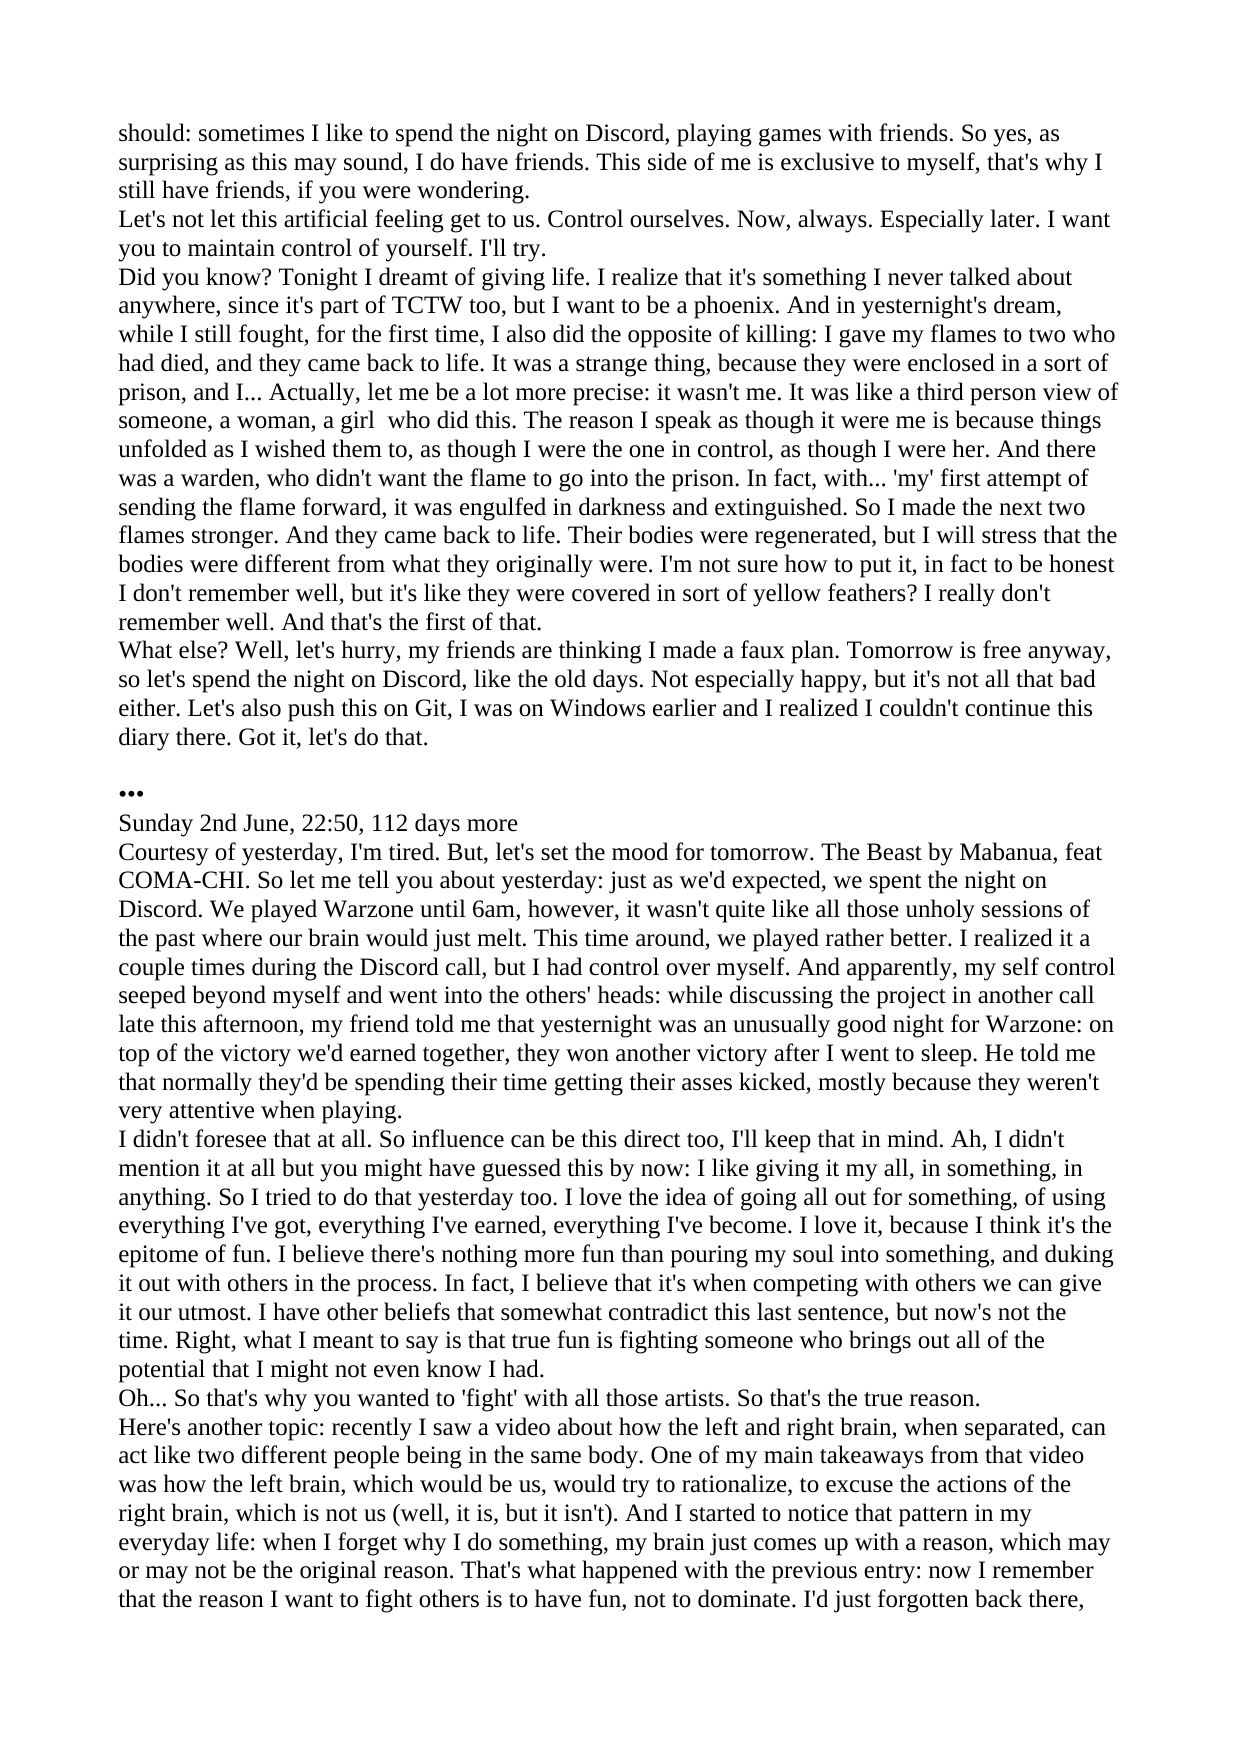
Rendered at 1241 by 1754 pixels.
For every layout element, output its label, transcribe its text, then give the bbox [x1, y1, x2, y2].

text I didn't foresee that at all. So influence can be this direct too, I'll keep that in mind. Ah, I didn't mention it at all but you might have guessed this by now: I like giving it my all, in something, in anything. So I tried to do that yesterday too. I love the idea of going all out for something, of using everything I've got, everything I've earned, everything I've become. I love it, because I think it's the epitome of fun. I believe there's nothing more fun than pouring my soul into something, and duking it out with others in the process. In fact, I believe that it's when competing with others we can give it our utmost. I have other beliefs that somewhat contradict this last sentence, but now's not the time. Right, what I meant to say is that true fun is fighting someone who brings out all of the potential that I might not even know I had. [118, 1124, 1122, 1383]
text Here's another topic: recently I saw a video about how the left and right brain, when separated, can act like two different people being in the same body. One of my main takeaways from that video was how the left brain, which would be us, would try to rationalize, to excuse the actions of the right brain, which is not us (well, it is, but it isn't). And I started to notice that pattern in my everyday life: when I forget why I do something, my brain just comes up with a reason, which may or may not be the original reason. That's what happened with the previous entry: now I remember that the reason I want to fight others is to have fun, not to dominate. I'd just forgotten back there, [118, 1412, 1122, 1613]
text What else? Well, let's hurry, my friends are thinking I made a faux plan. Tomorrow is free anyway, so let's spend the night on Discord, like the old days. Not especially happy, but it's not all that bad either. Let's also push this on Git, I was on Windows earlier and I realized I couldn't continue this diary there. Got it, let's do that. [118, 636, 1122, 751]
text Did you know? Tonight I dreamt of giving life. I realize that it's something I never talked about anywhere, since it's part of TCTW too, but I want to be a phoenix. And in yesternight's dream, while I still fought, for the first time, I also did the opposite of killing: I gave my flames to two who had died, and they came back to life. It was a strange thing, because they were enclosed in a sort of prison, and I... Actually, let me be a lot more precise: it wasn't me. It was like a third person view of someone, a woman, a girl who did this. The reason I speak as though it were me is because things unfolded as I wished them to, as though I were the one in control, as though I were her. And there was a warden, who didn't want the flame to go into the prison. In fact, with... 'my' first attempt of sending the flame forward, it was engulfed in darkness and extinguished. So I made the next two flames stronger. And they came back to life. Their bodies were regenerated, but I will stress that the bodies were different from what they originally were. I'm not sure how to put it, in fact to be honest I don't remember well, but it's like they were covered in sort of yellow feathers? I really don't remember well. And that's the first of that. [118, 262, 1122, 636]
text Oh... So that's why you wanted to 'fight' with all those artists. So that's the true reason. [118, 1383, 1122, 1412]
text Sunday 2nd June, 22:50, 112 days more [118, 808, 1122, 837]
text should: sometimes I like to spend the night on Discord, playing games with friends. So yes, as surprising as this may sound, I do have friends. This side of me is exclusive to myself, that's why I still have friends, if you were wondering. [118, 118, 1122, 204]
text ••• [118, 779, 1122, 808]
text Let's not let this artificial feeling get to us. Control ourselves. Now, always. Especially later. I want you to maintain control of yourself. I'll try. [118, 204, 1122, 262]
text Courtesy of yesterday, I'm tired. But, let's set the mood for tomorrow. The Beast by Mabanua, feat COMA-CHI. So let me tell you about yesterday: just as we'd expected, we spent the night on Discord. We played Warzone until 6am, however, it wasn't quite like all those unholy sessions of the past where our brain would just melt. This time around, we played rather better. I realized it a couple times during the Discord call, but I had control over myself. And apparently, my self control seeped beyond myself and went into the others' heads: while discussing the project in another call late this afternoon, my friend told me that yesternight was an unusually good night for Warzone: on top of the victory we'd earned together, they won another victory after I went to sleep. He told me that normally they'd be spending their time getting their asses kicked, mostly because they weren't very attentive when playing. [118, 837, 1122, 1124]
